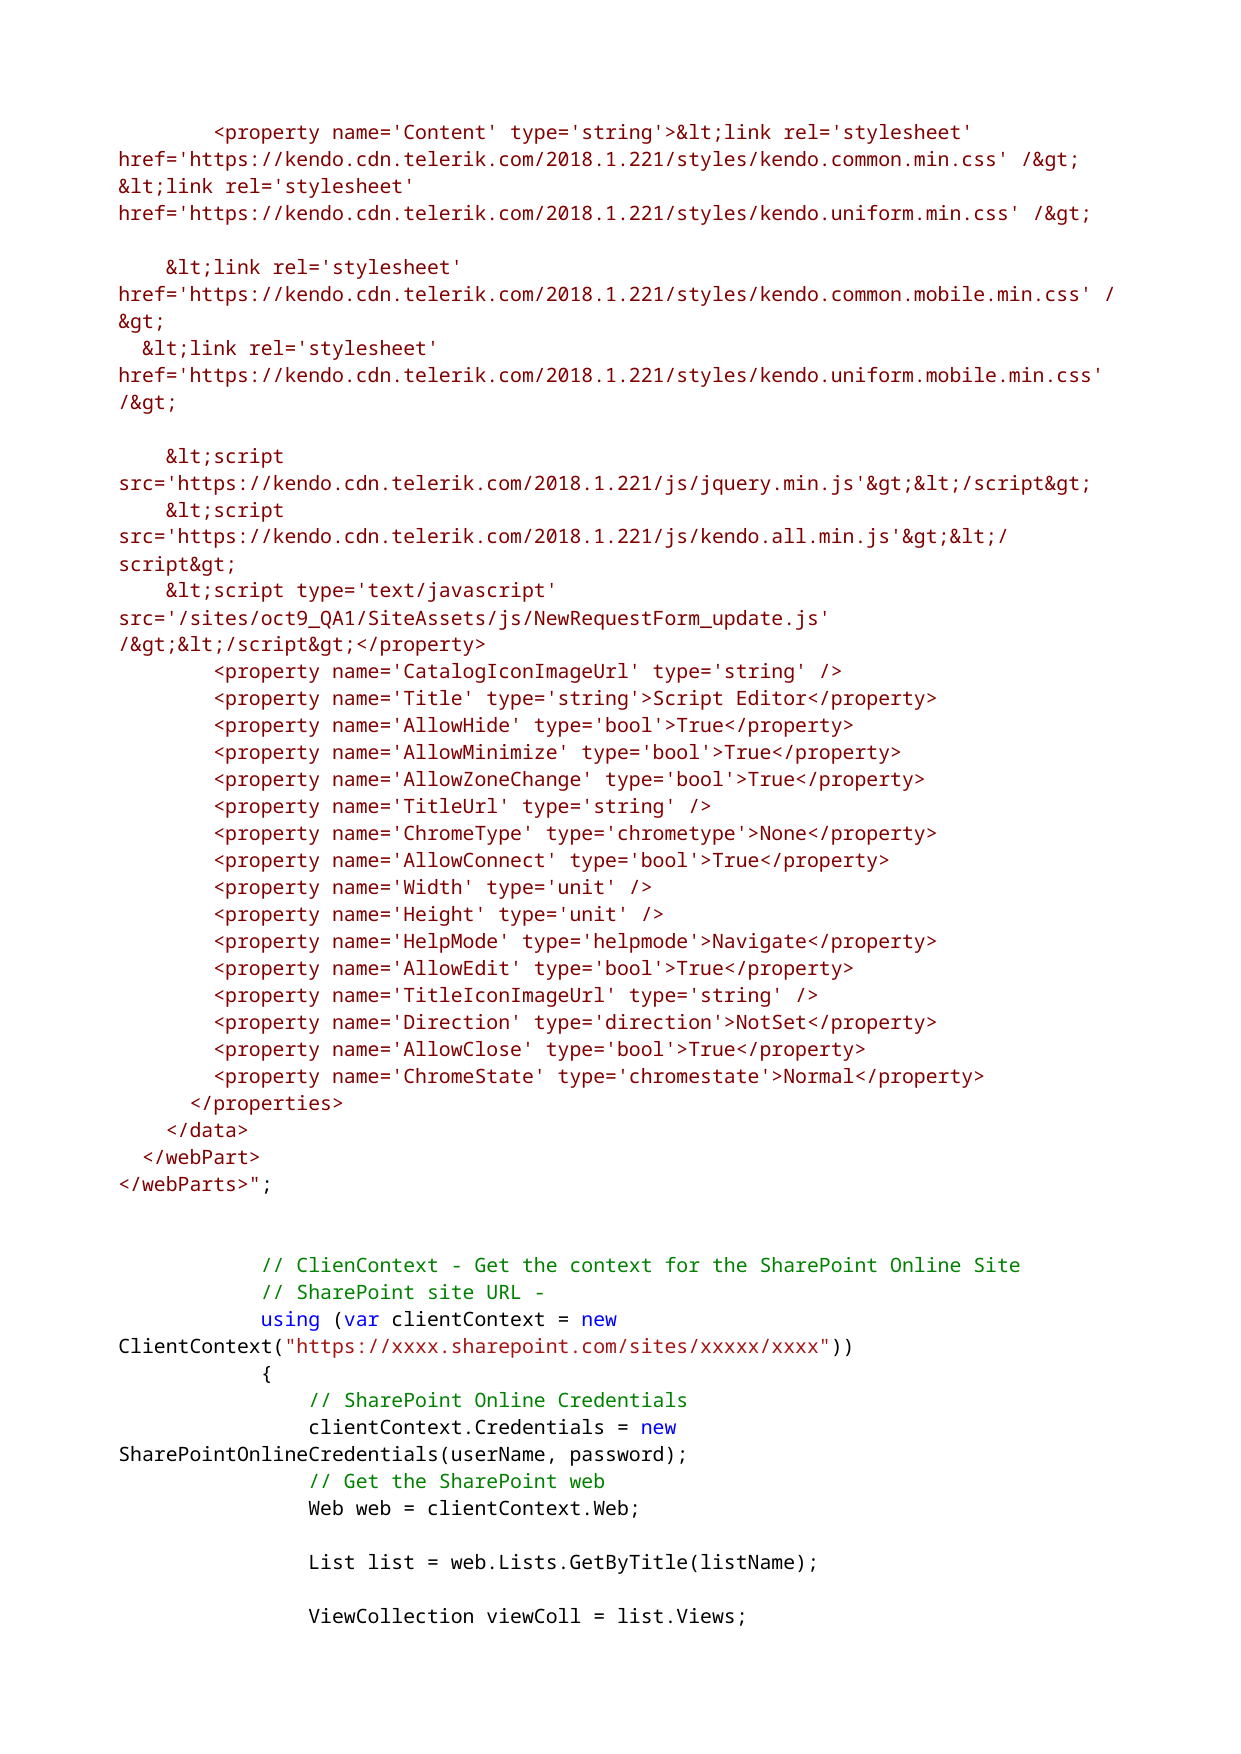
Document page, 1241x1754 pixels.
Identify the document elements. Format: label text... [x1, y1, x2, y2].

text <property name='Content' type='string'>&lt;link rel='stylesheet' href='https://kendo.cdn.telerik.com/2018.1.221/styles/kendo.common.min.css' /&gt; [118, 118, 1122, 172]
text <property name='AllowClose' type='bool'>True</property> [118, 1035, 1122, 1062]
text &lt;link rel='stylesheet' href='https://kendo.cdn.telerik.com/2018.1.221/styles/kendo.uniform.mobile.min.css' /&gt; [118, 334, 1122, 415]
text </data> [118, 1116, 1122, 1143]
text &lt;link rel='stylesheet' href='https://kendo.cdn.telerik.com/2018.1.221/styles/kendo.uniform.min.css' /&gt; [118, 172, 1122, 226]
text // ClienContext - Get the context for the SharePoint Online Site [118, 1251, 1122, 1278]
text // SharePoint Online Credentials [118, 1386, 1122, 1413]
text </webPart> [118, 1143, 1122, 1170]
text <property name='AllowHide' type='bool'>True</property> [118, 712, 1122, 739]
text using (var clientContext = new ClientContext("https://xxxx.sharepoint.com/sites/xxxxx/xxxx")) [118, 1305, 1122, 1359]
text <property name='AllowMinimize' type='bool'>True</property> [118, 739, 1122, 766]
text &lt;script src='https://kendo.cdn.telerik.com/2018.1.221/js/kendo.all.min.js'&gt;&lt;/script&gt; [118, 496, 1122, 577]
text <property name='TitleIconImageUrl' type='string' /> [118, 981, 1122, 1008]
text List list = web.Lists.GetByTitle(listName); [118, 1548, 1122, 1575]
text Web web = clientContext.Web; [118, 1494, 1122, 1521]
text <property name='Width' type='unit' /> [118, 873, 1122, 901]
text // SharePoint site URL - [118, 1278, 1122, 1305]
text <property name='ChromeState' type='chromestate'>Normal</property> [118, 1062, 1122, 1089]
text <property name='Title' type='string'>Script Editor</property> [118, 685, 1122, 712]
text <property name='Height' type='unit' /> [118, 901, 1122, 927]
text clientContext.Credentials = new SharePointOnlineCredentials(userName, password); [118, 1413, 1122, 1467]
text { [118, 1359, 1122, 1386]
text <property name='HelpMode' type='helpmode'>Navigate</property> [118, 927, 1122, 954]
text &lt;link rel='stylesheet' href='https://kendo.cdn.telerik.com/2018.1.221/styles/kendo.common.mobile.min.css' /&gt; [118, 253, 1122, 334]
text ViewCollection viewColl = list.Views; [118, 1602, 1122, 1629]
text <property name='AllowEdit' type='bool'>True</property> [118, 954, 1122, 981]
text <property name='CatalogIconImageUrl' type='string' /> [118, 658, 1122, 685]
text // Get the SharePoint web [118, 1467, 1122, 1494]
text </webParts>"; [118, 1170, 1122, 1197]
text <property name='TitleUrl' type='string' /> [118, 793, 1122, 819]
text <property name='Direction' type='direction'>NotSet</property> [118, 1008, 1122, 1035]
text &lt;script type='text/javascript' src='/sites/oct9_QA1/SiteAssets/js/NewRequestForm_update.js' /&gt;&lt;/script&gt;</property> [118, 577, 1122, 658]
text <property name='AllowConnect' type='bool'>True</property> [118, 847, 1122, 873]
text <property name='ChromeType' type='chrometype'>None</property> [118, 819, 1122, 847]
text <property name='AllowZoneChange' type='bool'>True</property> [118, 766, 1122, 793]
text </properties> [118, 1089, 1122, 1116]
text &lt;script src='https://kendo.cdn.telerik.com/2018.1.221/js/jquery.min.js'&gt;&lt;/script&gt; [118, 442, 1122, 496]
